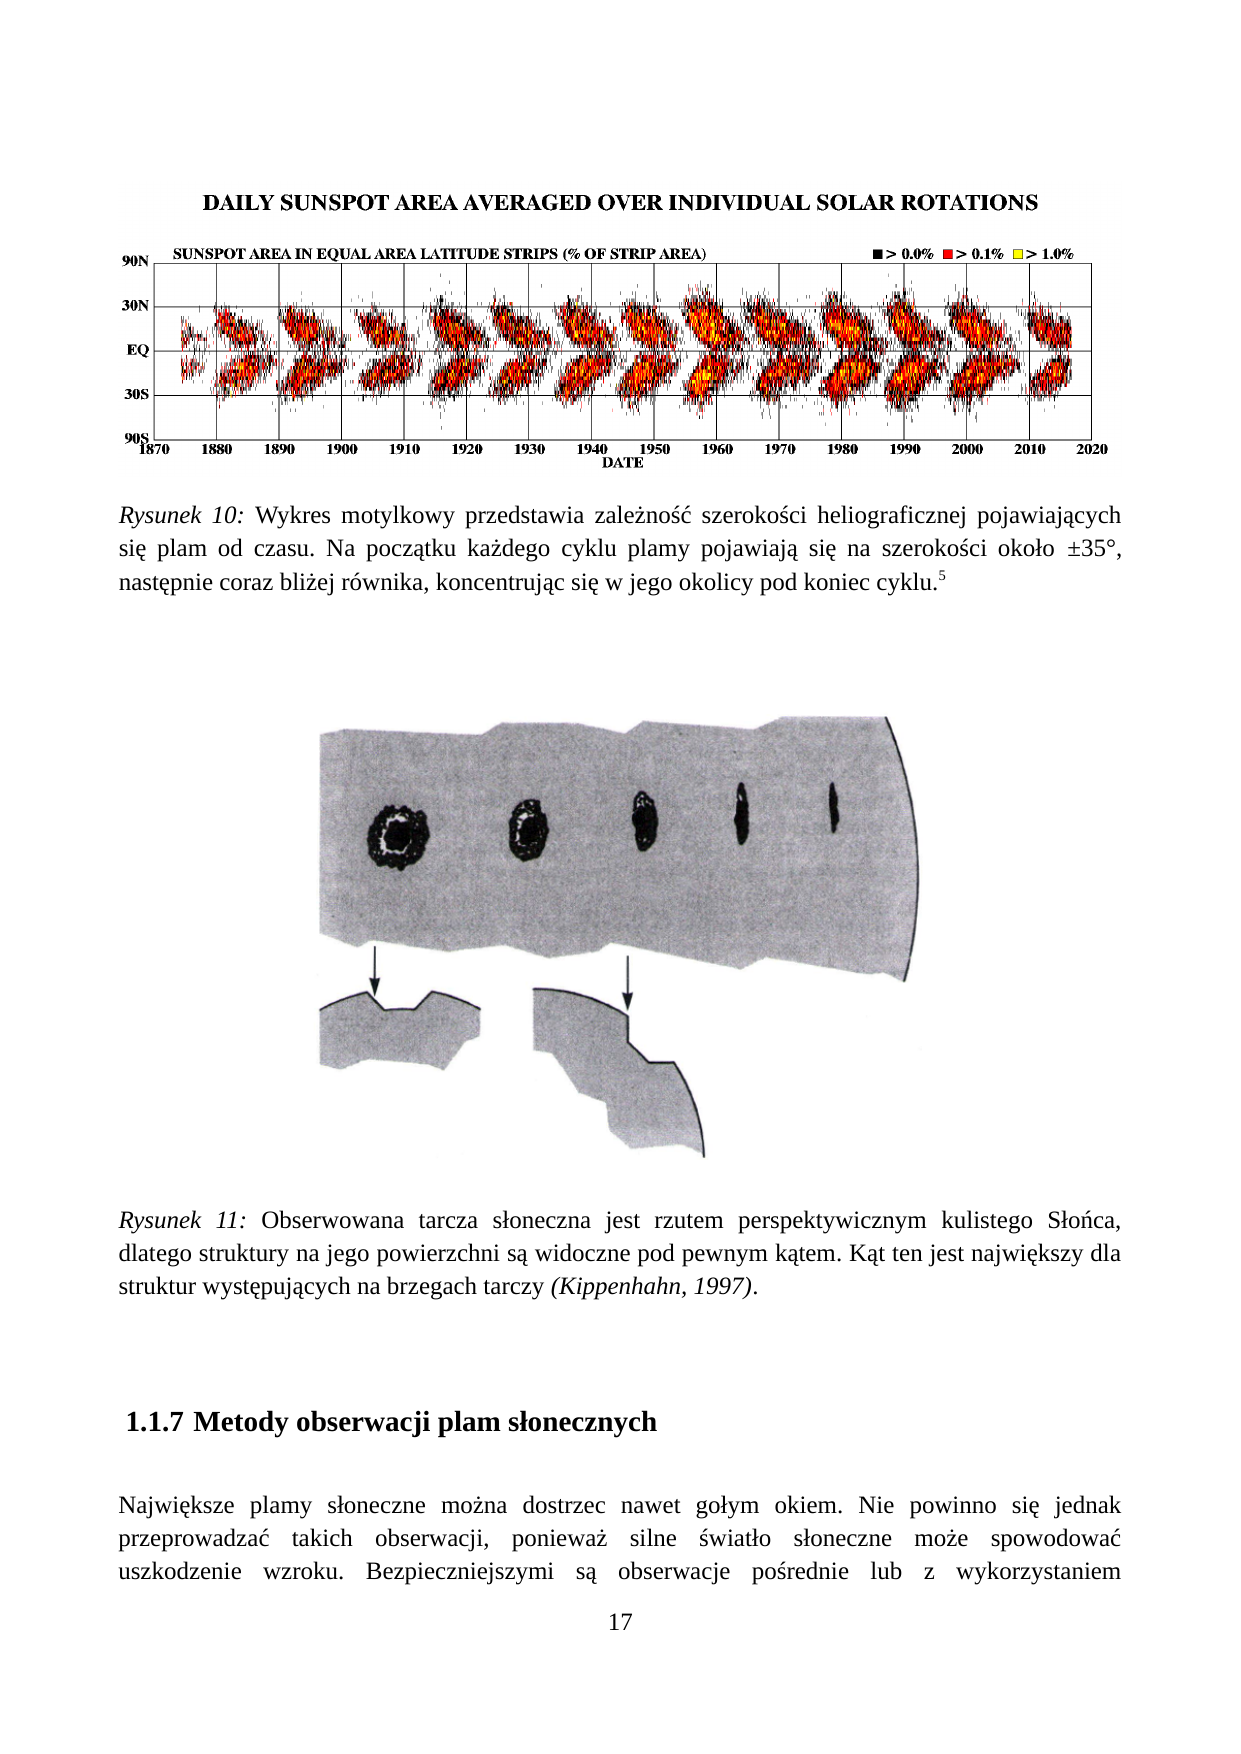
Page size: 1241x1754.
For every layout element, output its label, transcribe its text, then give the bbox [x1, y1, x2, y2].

subtitle Metody obserwacji plam słonecznych [118, 1404, 1122, 1437]
text Rysunek 11: Obserwowana tarcza słoneczna jest rzutem perspektywicznym kulistego Słońca, dlatego struktury na jego powierzchni są widoczne pod pewnym kątem. Kąt ten jest największy dla struktur występujących na brzegach tarczy (Kippenhahn, 1997). [118, 686, 1122, 1300]
text Największe plamy słoneczne można dostrzec nawet gołym okiem. Nie powinno się jednak przeprowadzać takich obserwacji, ponieważ silne światło słoneczne może spowodować uszkodzenie wzroku. Bezpieczniejszymi są obserwacje pośrednie lub z wykorzystaniem [118, 1490, 1122, 1584]
picture [313, 711, 927, 1163]
text Rysunek 10: Wykres motylkowy przedstawia zależność szerokości heliograficznej pojawiających się plam od czasu. Na początku każdego cyklu plamy pojawiają się na szerokości około ±35°, następnie coraz bliżej równika, koncentrując się w jego okolicy pod koniec cyklu.5 [118, 157, 1122, 595]
picture [119, 181, 1122, 477]
